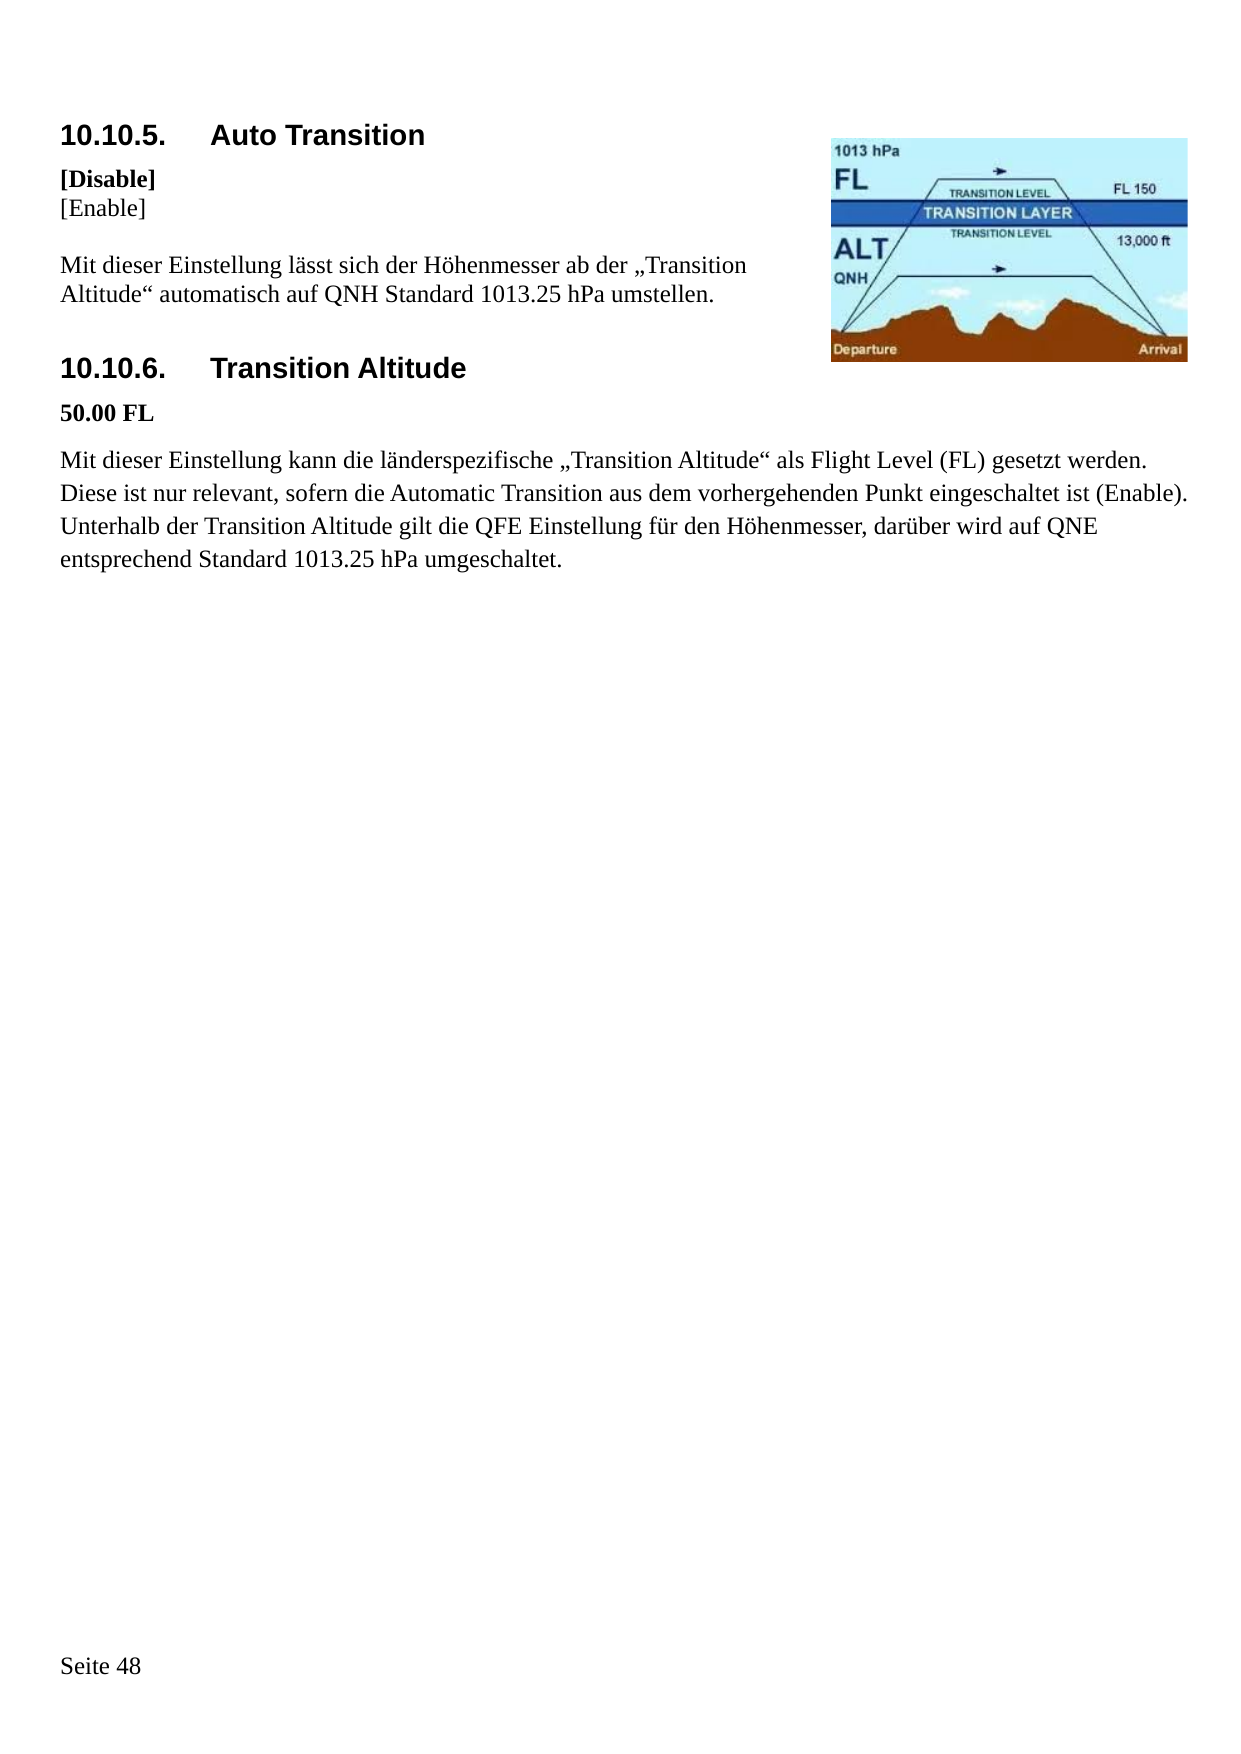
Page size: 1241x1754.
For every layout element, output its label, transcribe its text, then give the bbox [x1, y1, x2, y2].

text Mit dieser Einstellung lässt sich der Höhenmesser ab der „Transition Altitude“ automatisch auf QNH Standard 1013.25 hPa umstellen. [60, 251, 831, 308]
subtitle Auto Transition [60, 118, 1207, 152]
subtitle Transition Altitude [60, 351, 1207, 385]
text 50.00 FL [60, 398, 1207, 426]
text [Enable] [60, 193, 831, 222]
text [Disable] [60, 164, 831, 193]
text Mit dieser Einstellung kann die länderspezifische „Transition Altitude“ als Flight Level (FL) gesetzt werden. Diese ist nur relevant, sofern die Automatic Transition aus dem vorhergehenden Punkt eingeschaltet ist (Enable). Unterhalb der Transition Altitude gilt die QFE Einstellung für den Höhenmesser, darüber wird auf QNE entsprechend Standard 1013.25 hPa umgeschaltet. [60, 445, 1207, 573]
text [1188, 164, 1207, 193]
picture [831, 138, 1188, 362]
text [1188, 193, 1207, 222]
